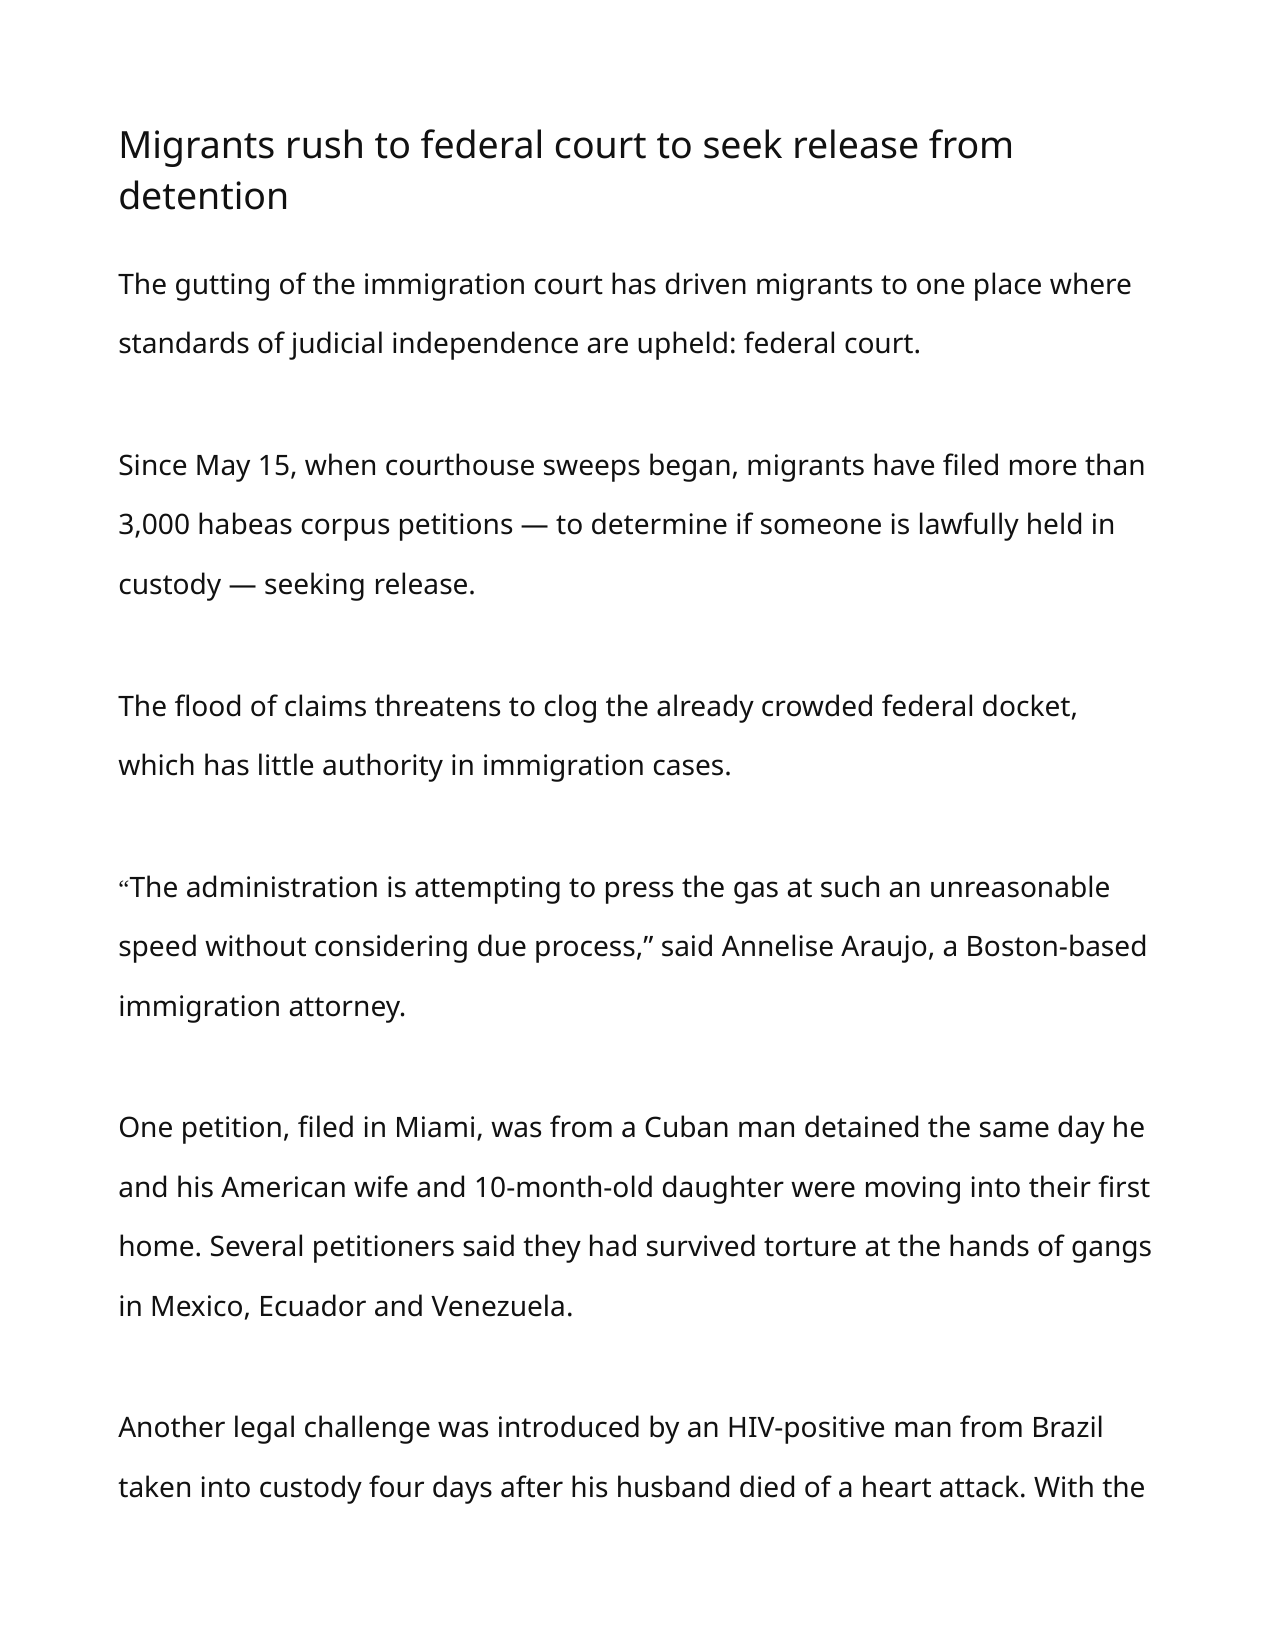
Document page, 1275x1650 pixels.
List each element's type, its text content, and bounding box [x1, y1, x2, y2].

text Since May 15, when courthouse sweeps began, migrants have filed more than 3,000 habeas corpus petitions — to determine if someone is lawfully held in custody — seeking release. [118, 445, 1157, 602]
subtitle Migrants rush to federal court to seek release from detention [118, 118, 1157, 220]
text One petition, filed in Miami, was from a Cuban man detained the same day he and his American wife and 10-month-old daughter were moving into their first home. Several petitioners said they had survived torture at the hands of gangs in Mexico, Ecuador and Venezuela. [118, 1108, 1157, 1324]
text “The administration is attempting to press the gas at such an unreasonable speed without considering due process,” said Annelise Araujo, a Boston-based immigration attorney. [118, 867, 1157, 1024]
text Another legal challenge was introduced by an HIV-positive man from Brazil taken into custody four days after his husband died of a heart attack. With the [118, 1408, 1157, 1505]
text The flood of claims threatens to clog the already crowded federal docket, which has little authority in immigration cases. [118, 686, 1157, 783]
text The gutting of the immigration court has driven migrants to one place where standards of judicial independence are upheld: federal court. [118, 264, 1157, 362]
